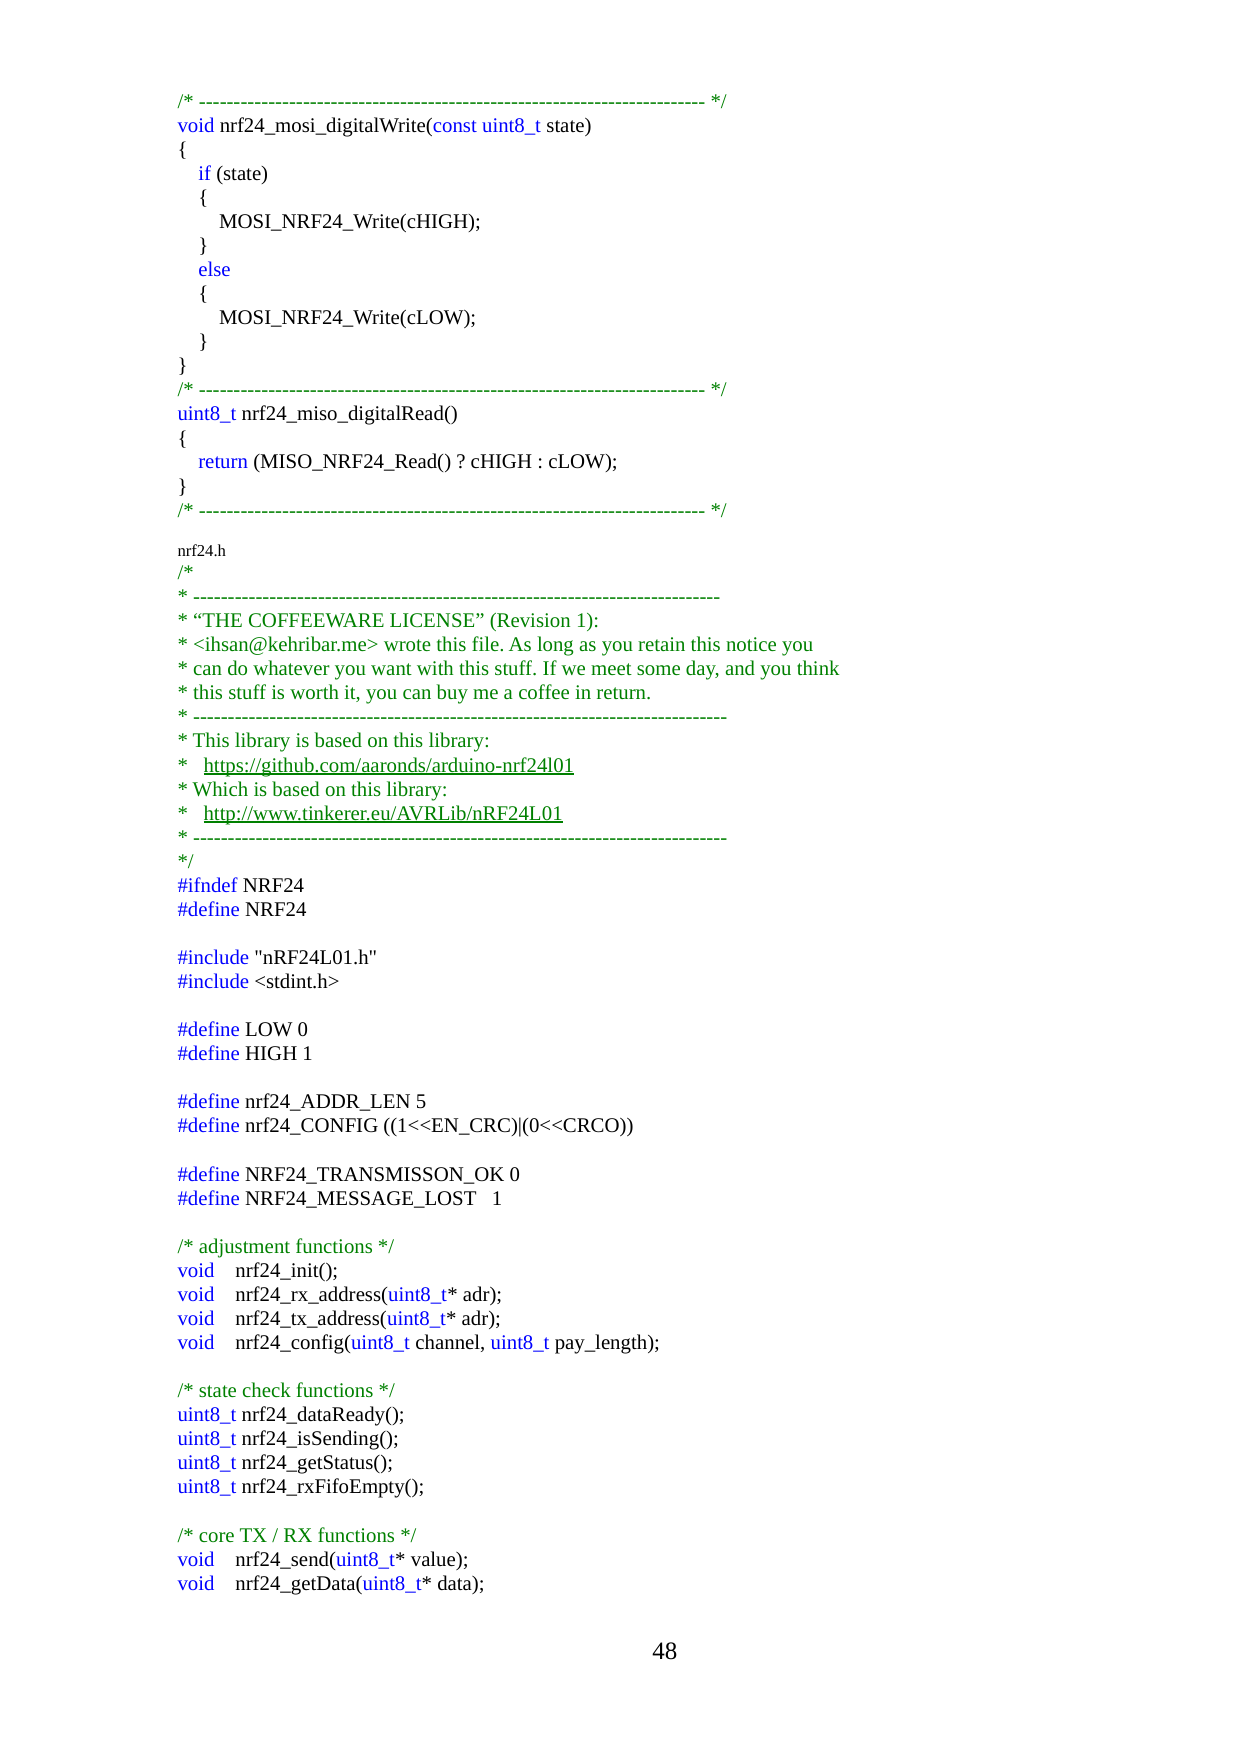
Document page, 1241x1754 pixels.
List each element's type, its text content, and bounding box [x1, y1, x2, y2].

text } [177, 473, 1152, 498]
text /* ------------------------------------------------------------------------- */ [177, 377, 1152, 401]
text return (MISO_NRF24_Read() ? cHIGH : cLOW); [177, 449, 1152, 473]
text /* ------------------------------------------------------------------------- */ [177, 498, 1152, 522]
text void nrf24_send(uint8_t* value); [177, 1547, 1152, 1571]
text } [177, 233, 1152, 257]
text #define NRF24_TRANSMISSON_OK 0 [177, 1162, 1152, 1186]
text * ---------------------------------------------------------------------------- [177, 584, 1152, 608]
text * http://www.tinkerer.eu/AVRLib/nRF24L01 [177, 801, 1152, 825]
text */ [177, 849, 1152, 873]
text { [177, 281, 1152, 305]
text MOSI_NRF24_Write(cHIGH); [177, 209, 1152, 233]
text #define LOW 0 [177, 1017, 1152, 1041]
text /* state check functions */ [177, 1378, 1152, 1402]
text { [177, 185, 1152, 209]
text #include "nRF24L01.h" [177, 945, 1152, 969]
text #ifndef NRF24 [177, 873, 1152, 897]
text * “THE COFFEEWARE LICENSE” (Revision 1): [177, 608, 1152, 632]
text #define NRF24_MESSAGE_LOST 1 [177, 1186, 1152, 1210]
text #define HIGH 1 [177, 1041, 1152, 1065]
text uint8_t nrf24_getStatus(); [177, 1450, 1152, 1474]
text } [177, 329, 1152, 353]
text #define nrf24_CONFIG ((1<<EN_CRC)|(0<<CRCO)) [177, 1113, 1152, 1137]
text uint8_t nrf24_rxFifoEmpty(); [177, 1474, 1152, 1498]
text * <ihsan@kehribar.me> wrote this file. As long as you retain this notice you [177, 632, 1152, 656]
text /* core TX / RX functions */ [177, 1522, 1152, 1547]
text void nrf24_config(uint8_t channel, uint8_t pay_length); [177, 1330, 1152, 1354]
text * this stuff is worth it, you can buy me a coffee in return. [177, 680, 1152, 704]
text void nrf24_mosi_digitalWrite(const uint8_t state) [177, 113, 1152, 137]
text /* [177, 560, 1152, 584]
text #define NRF24 [177, 897, 1152, 921]
text * This library is based on this library: [177, 728, 1152, 752]
text void nrf24_rx_address(uint8_t* adr); [177, 1282, 1152, 1306]
text nrf24.h [177, 541, 1152, 560]
text uint8_t nrf24_isSending(); [177, 1426, 1152, 1450]
text #define nrf24_ADDR_LEN 5 [177, 1089, 1152, 1113]
text MOSI_NRF24_Write(cLOW); [177, 305, 1152, 329]
text uint8_t nrf24_miso_digitalRead() [177, 401, 1152, 425]
text void nrf24_tx_address(uint8_t* adr); [177, 1306, 1152, 1330]
text void nrf24_getData(uint8_t* data); [177, 1571, 1152, 1595]
text * can do whatever you want with this stuff. If we meet some day, and you think [177, 656, 1152, 680]
text /* adjustment functions */ [177, 1234, 1152, 1258]
text uint8_t nrf24_dataReady(); [177, 1402, 1152, 1426]
text * Which is based on this library: [177, 777, 1152, 801]
text /* ------------------------------------------------------------------------- */ [177, 88, 1152, 113]
text { [177, 137, 1152, 161]
text } [177, 353, 1152, 377]
text * https://github.com/aaronds/arduino-nrf24l01 [177, 752, 1152, 777]
text if (state) [177, 161, 1152, 185]
text * ----------------------------------------------------------------------------- [177, 825, 1152, 849]
text #include <stdint.h> [177, 969, 1152, 993]
text else [177, 257, 1152, 281]
text { [177, 425, 1152, 449]
text void nrf24_init(); [177, 1258, 1152, 1282]
text * ----------------------------------------------------------------------------- [177, 704, 1152, 728]
